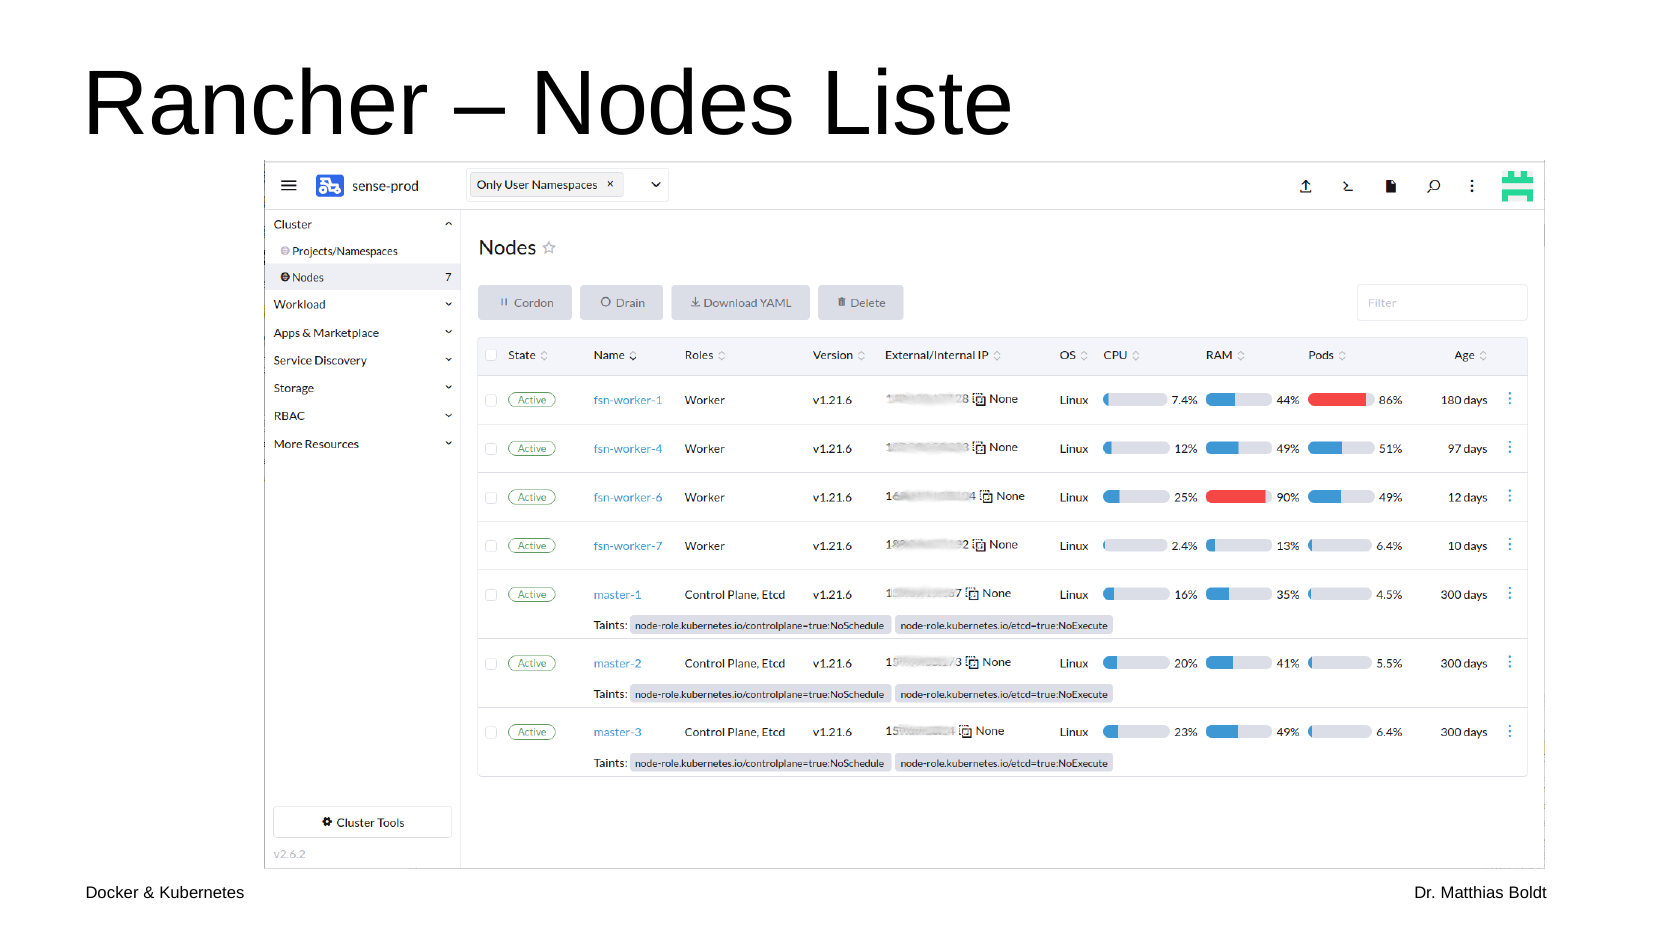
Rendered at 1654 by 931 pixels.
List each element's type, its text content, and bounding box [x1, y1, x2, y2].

title Rancher – Nodes Liste [82, 25, 1571, 181]
picture [264, 160, 1545, 870]
text_box Docker & Kubernetes Dr. Matthias Boldt [70, 875, 1563, 910]
